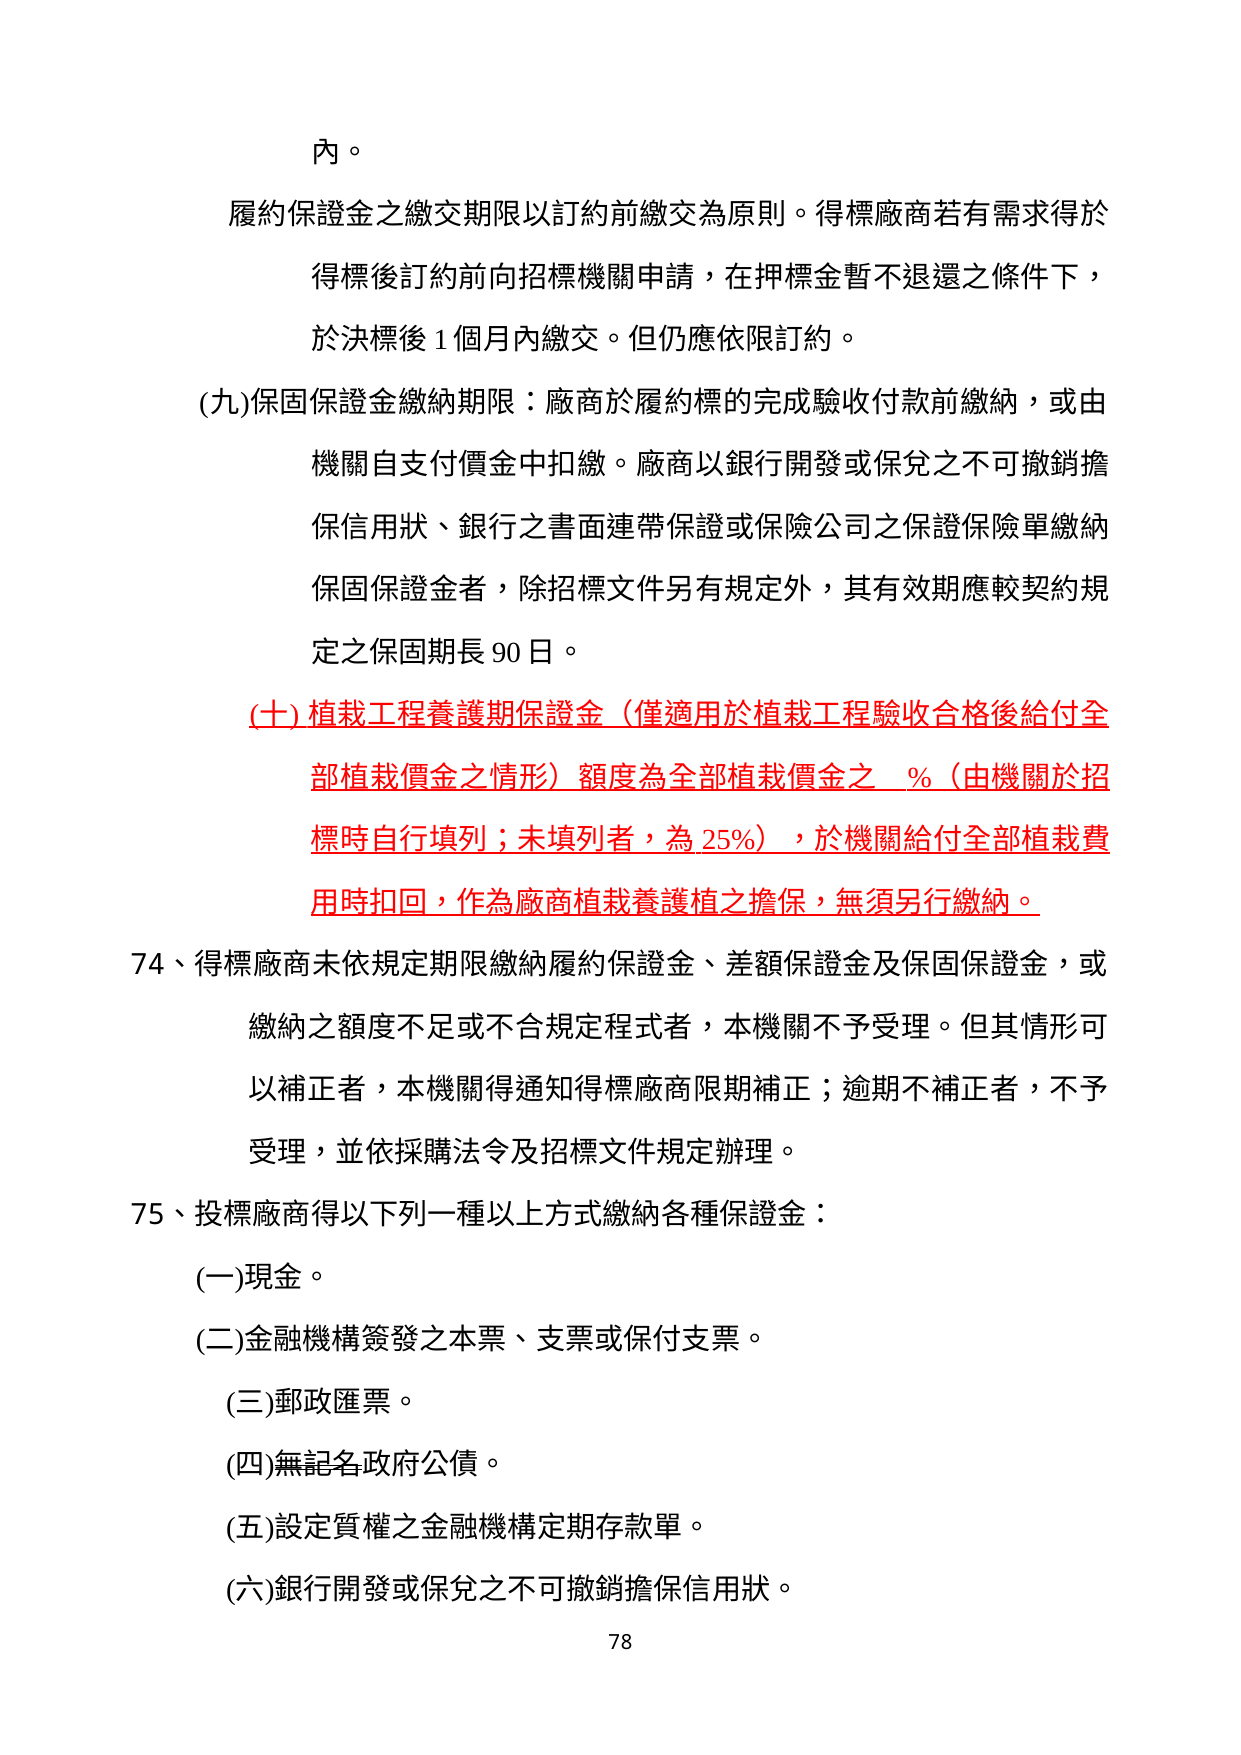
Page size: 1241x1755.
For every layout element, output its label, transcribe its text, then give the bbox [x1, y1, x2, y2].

text (二)金融機構簽發之本票、支票或保付支票。 [130, 1295, 1110, 1358]
text (五)設定質權之金融機構定期存款單。 [189, 1483, 1110, 1545]
text (六)銀行開發或保兌之不可撤銷擔保信用狀。 [189, 1545, 1110, 1608]
text (十) 植栽工程養護期保證金（僅適用於植栽工程驗收合格後給付全部植栽價金之情形）額度為全部植栽價金之＿%（由機關於招標時自行填列；未填列者，為25%），於機關給付全部植栽費用時扣回，作為廠商植栽養護植之擔保，無須另行繳納。 [249, 670, 1110, 920]
text 履約保證金之繳交期限以訂約前繳交為原則。得標廠商若有需求得於得標後訂約前向招標機關申請，在押標金暫不退還之條件下，於決標後1個月內繳交。但仍應依限訂約。 [130, 170, 1110, 358]
text (四)無記名政府公債。 [189, 1420, 1110, 1483]
text (三)郵政匯票。 [189, 1358, 1110, 1420]
list 投標廠商得以下列一種以上方式繳納各種保證金： [130, 1170, 1110, 1233]
list 得標廠商未依規定期限繳納履約保證金、差額保證金及保固保證金，或繳納之額度不足或不合規定程式者，本機關不予受理。但其情形可以補正者，本機關得通知得標廠商限期補正；逾期不補正者，不予受理，並依採購法令及招標文件規定辦理。 [130, 920, 1110, 1170]
text 內。 [130, 108, 1110, 170]
text (一)現金。 [130, 1233, 1110, 1295]
text (九)保固保證金繳納期限：廠商於履約標的完成驗收付款前繳納，或由機關自支付價金中扣繳。廠商以銀行開發或保兌之不可撤銷擔保信用狀、銀行之書面連帶保證或保險公司之保證保險單繳納保固保證金者，除招標文件另有規定外，其有效期應較契約規定之保固期長90日。 [130, 358, 1110, 670]
